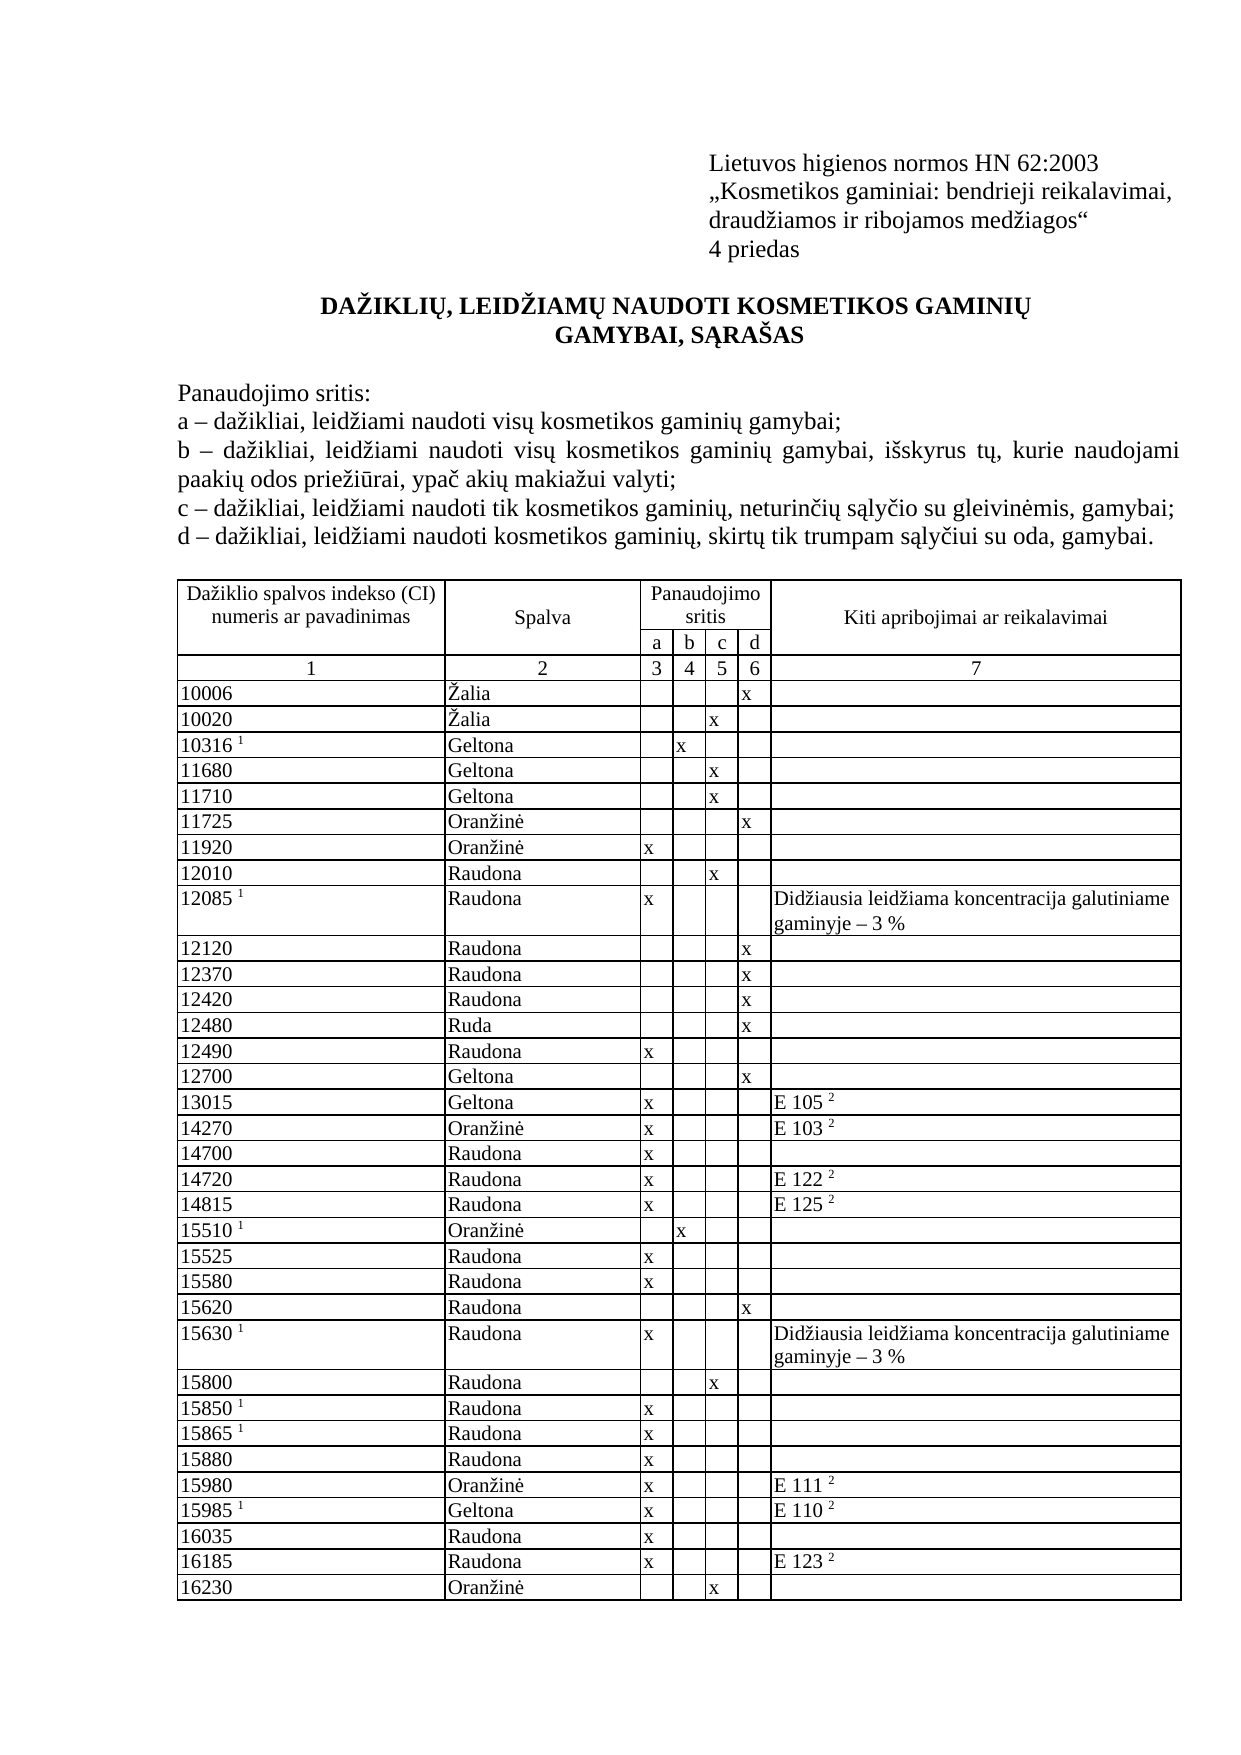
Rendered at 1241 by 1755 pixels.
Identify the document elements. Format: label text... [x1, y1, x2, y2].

table_cell [772, 1396, 1180, 1420]
table_cell x [641, 1039, 672, 1063]
table_cell x [641, 1524, 672, 1548]
table_cell c [706, 630, 737, 654]
table_cell [739, 784, 770, 808]
table_cell Geltona [446, 784, 640, 808]
table_cell [674, 1064, 705, 1088]
table_cell 12480 [178, 1013, 444, 1037]
table_cell [772, 1447, 1180, 1471]
table_cell Raudona [446, 1447, 640, 1471]
table_cell x [641, 835, 672, 859]
table_cell [739, 861, 770, 885]
table_cell [674, 1524, 705, 1548]
table_cell [674, 1473, 705, 1497]
table_cell E 125 2 [772, 1192, 1180, 1216]
table_cell [739, 1498, 770, 1522]
table_header Spalva [446, 581, 640, 654]
table_cell [674, 707, 705, 731]
table_cell [706, 835, 737, 859]
table_cell 13015 [178, 1090, 444, 1114]
table_cell 15800 [178, 1370, 444, 1394]
table_cell [739, 707, 770, 731]
table_cell [706, 1167, 737, 1191]
text gamybai, sąrašas [177, 320, 1181, 349]
table_cell [674, 861, 705, 885]
table_cell x [641, 1421, 672, 1445]
table_cell [772, 962, 1180, 986]
table_cell [641, 681, 672, 705]
table_cell [739, 1550, 770, 1573]
table_cell 15985 1 [178, 1498, 444, 1522]
table_cell x [641, 1090, 672, 1114]
table_cell Raudona [446, 1421, 640, 1445]
table_cell [641, 1064, 672, 1088]
table_cell Raudona [446, 1244, 640, 1268]
table_cell 14270 [178, 1116, 444, 1139]
table_cell x [641, 1447, 672, 1471]
table_cell 12700 [178, 1064, 444, 1088]
table_cell 16230 [178, 1575, 444, 1599]
table_cell [706, 681, 737, 705]
table_cell [706, 962, 737, 986]
table_cell [706, 1090, 737, 1114]
table_cell [674, 936, 705, 960]
table_cell x [739, 987, 770, 1011]
table_cell [706, 1447, 737, 1471]
table_cell [706, 1141, 737, 1165]
table_cell 14815 [178, 1192, 444, 1216]
table_cell [674, 1269, 705, 1293]
table_cell [739, 1192, 770, 1216]
table_cell 3 [641, 656, 672, 680]
table_cell [739, 1090, 770, 1114]
table_cell 12490 [178, 1039, 444, 1063]
table_cell [641, 962, 672, 986]
table_cell Raudona [446, 1192, 640, 1216]
table_cell 7 [772, 656, 1180, 680]
table_cell [674, 987, 705, 1011]
table_cell [674, 1167, 705, 1191]
table_cell [772, 1244, 1180, 1268]
table_cell [739, 733, 770, 757]
table_cell [641, 707, 672, 731]
table_cell [739, 1244, 770, 1268]
table_cell [772, 707, 1180, 731]
table_header Kiti apribojimai ar reikalavimai [772, 581, 1180, 654]
table_cell x [739, 936, 770, 960]
table_cell [706, 1116, 737, 1139]
table_cell [674, 1575, 705, 1599]
table_cell [641, 936, 672, 960]
table_cell [772, 1013, 1180, 1037]
table_cell x [641, 1244, 672, 1268]
table_cell [674, 758, 705, 782]
table_cell [674, 1550, 705, 1573]
table_cell [674, 835, 705, 859]
table_cell [706, 1524, 737, 1548]
table_cell E 110 2 [772, 1498, 1180, 1522]
table_cell [674, 1321, 705, 1368]
table_cell [674, 1141, 705, 1165]
table_cell [674, 1244, 705, 1268]
table_cell Oranžinė [446, 835, 640, 859]
table_cell 15525 [178, 1244, 444, 1268]
table_cell Oranžinė [446, 1116, 640, 1139]
table_header Panaudojimo sritis [641, 581, 770, 628]
table_cell x [641, 1141, 672, 1165]
table_cell 6 [739, 656, 770, 680]
table_cell 14720 [178, 1167, 444, 1191]
table_cell 4 [674, 656, 705, 680]
table_cell Ruda [446, 1013, 640, 1037]
table_cell [772, 987, 1180, 1011]
table_cell Raudona [446, 861, 640, 885]
text d – dažikliai, leidžiami naudoti kosmetikos gaminių, skirtų tik trumpam sąlyčiui su oda, gamybai. [177, 521, 1181, 550]
text c – dažikliai, leidžiami naudoti tik kosmetikos gaminių, neturinčių sąlyčio su gleivinėmis, gamybai; [177, 493, 1181, 521]
table_cell [739, 1396, 770, 1420]
table_cell [739, 1218, 770, 1242]
table_cell Oranžinė [446, 810, 640, 833]
table_cell [706, 1269, 737, 1293]
table_cell Didžiausia leidžiama koncentracija galutiniame gaminyje – 3 % [772, 886, 1180, 934]
table_cell [641, 1295, 672, 1319]
table_cell [739, 758, 770, 782]
table_cell 11710 [178, 784, 444, 808]
table_cell [641, 733, 672, 757]
table_cell x [641, 1321, 672, 1368]
table_cell Žalia [446, 707, 640, 731]
table_cell [772, 1575, 1180, 1599]
table_cell a [641, 630, 672, 654]
table_header Dažiklio spalvos indekso (CI) numeris ar pavadinimas [178, 581, 444, 654]
table_cell E 103 2 [772, 1116, 1180, 1139]
table_cell 12420 [178, 987, 444, 1011]
table_cell 14700 [178, 1141, 444, 1165]
table_cell [772, 733, 1180, 757]
table_cell [706, 1295, 737, 1319]
table_cell x [739, 1013, 770, 1037]
table_cell 12370 [178, 962, 444, 986]
table_cell 16035 [178, 1524, 444, 1548]
table_cell Raudona [446, 1524, 640, 1548]
text 4 priedas [177, 234, 1181, 263]
table_cell Žalia [446, 681, 640, 705]
table_cell 1 [178, 656, 444, 680]
table_cell [739, 1524, 770, 1548]
table_cell 12085 1 [178, 886, 444, 934]
table_cell E 105 2 [772, 1090, 1180, 1114]
table_cell [641, 987, 672, 1011]
table_cell [674, 1116, 705, 1139]
table_cell [706, 1013, 737, 1037]
table_cell 15980 [178, 1473, 444, 1497]
table_cell [772, 835, 1180, 859]
table_cell [772, 1370, 1180, 1394]
table_cell Geltona [446, 1064, 640, 1088]
table_cell [772, 1141, 1180, 1165]
table_cell [706, 733, 737, 757]
table_cell 16185 [178, 1550, 444, 1573]
text a – dažikliai, leidžiami naudoti visų kosmetikos gaminių gamybai; [177, 406, 1181, 435]
table_cell [706, 1039, 737, 1063]
table_cell [772, 1064, 1180, 1088]
table_cell [706, 886, 737, 934]
text b – dažikliai, leidžiami naudoti visų kosmetikos gaminių gamybai, išskyrus tų, kurie naudojami paakių odos priežiūrai, ypač akių makiažui valyti; [177, 435, 1181, 493]
table_cell 12010 [178, 861, 444, 885]
table_cell x [641, 1396, 672, 1420]
table_cell [641, 1218, 672, 1242]
table_cell d [739, 630, 770, 654]
table_cell Raudona [446, 1167, 640, 1191]
table_cell 15580 [178, 1269, 444, 1293]
table_cell [674, 1421, 705, 1445]
table_cell x [641, 1550, 672, 1573]
table_cell x [641, 1269, 672, 1293]
table_cell 11920 [178, 835, 444, 859]
table_cell Geltona [446, 758, 640, 782]
table_cell [706, 810, 737, 833]
table_cell [674, 681, 705, 705]
table_cell [674, 1013, 705, 1037]
table_cell [674, 1192, 705, 1216]
table_cell [706, 1473, 737, 1497]
table_cell [739, 1116, 770, 1139]
table_cell [706, 987, 737, 1011]
table_cell 15850 1 [178, 1396, 444, 1420]
table_cell [739, 1141, 770, 1165]
table_cell Oranžinė [446, 1218, 640, 1242]
table_cell Raudona [446, 1295, 640, 1319]
table_cell x [706, 784, 737, 808]
table_cell Raudona [446, 1039, 640, 1063]
table_cell Raudona [446, 962, 640, 986]
text „Kosmetikos gaminiai: bendrieji reikalavimai, [177, 176, 1181, 205]
table_cell [706, 1498, 737, 1522]
table_cell 15865 1 [178, 1421, 444, 1445]
table_cell x [739, 681, 770, 705]
table_cell [772, 1269, 1180, 1293]
table_cell E 111 2 [772, 1473, 1180, 1497]
table_cell [641, 810, 672, 833]
table_cell Didžiausia leidžiama koncentracija galutiniame gaminyje – 3 % [772, 1321, 1180, 1368]
table_cell [674, 962, 705, 986]
table_cell [641, 758, 672, 782]
table_cell [772, 784, 1180, 808]
table_cell [772, 810, 1180, 833]
table_cell [739, 1575, 770, 1599]
table_cell Raudona [446, 936, 640, 960]
table_cell x [706, 861, 737, 885]
table_cell [739, 1039, 770, 1063]
table_cell x [641, 1116, 672, 1139]
table_cell Raudona [446, 1141, 640, 1165]
table_cell [772, 861, 1180, 885]
table_cell [641, 1575, 672, 1599]
table_cell Raudona [446, 1269, 640, 1293]
table_cell [706, 1396, 737, 1420]
table_cell [674, 1039, 705, 1063]
table_cell b [674, 630, 705, 654]
table_cell Geltona [446, 1090, 640, 1114]
table_cell 5 [706, 656, 737, 680]
table_cell [706, 1550, 737, 1573]
table_cell [739, 1421, 770, 1445]
table_cell Raudona [446, 1370, 640, 1394]
table_cell [706, 1244, 737, 1268]
table_cell [706, 1421, 737, 1445]
table_cell x [641, 1473, 672, 1497]
table_cell [674, 1090, 705, 1114]
table_cell Raudona [446, 1396, 640, 1420]
table_cell x [706, 707, 737, 731]
table_cell 12120 [178, 936, 444, 960]
text DaŽiklių, leidžiamų naudoti kosmetikos gaminių [177, 291, 1181, 320]
text Panaudojimo sritis: [177, 378, 1181, 406]
table_cell 11725 [178, 810, 444, 833]
table_cell 15630 1 [178, 1321, 444, 1368]
table_cell [772, 936, 1180, 960]
table_cell x [739, 810, 770, 833]
table_cell x [739, 1064, 770, 1088]
table_cell [674, 784, 705, 808]
table_cell [706, 1192, 737, 1216]
table_cell Raudona [446, 987, 640, 1011]
text draudžiamos ir ribojamos medžiagos“ [177, 205, 1181, 234]
table_cell [772, 758, 1180, 782]
table_cell [674, 1295, 705, 1319]
table_cell [772, 1421, 1180, 1445]
table_cell 15620 [178, 1295, 444, 1319]
table_cell [772, 1218, 1180, 1242]
table_cell [739, 1167, 770, 1191]
table_cell [706, 1064, 737, 1088]
table_cell [739, 886, 770, 934]
table_cell [641, 861, 672, 885]
table_cell [739, 1321, 770, 1368]
table_cell 15880 [178, 1447, 444, 1471]
table_cell [674, 1447, 705, 1471]
table_cell [674, 1396, 705, 1420]
table_cell x [739, 1295, 770, 1319]
table_cell Raudona [446, 1321, 640, 1368]
table_cell x [674, 1218, 705, 1242]
text Lietuvos higienos normos HN 62:2003 [177, 148, 1181, 176]
table_cell [739, 835, 770, 859]
table_cell [641, 1013, 672, 1037]
table_cell E 123 2 [772, 1550, 1180, 1573]
table_cell 11680 [178, 758, 444, 782]
table_cell [772, 1524, 1180, 1548]
table_cell [739, 1269, 770, 1293]
table_cell [674, 1498, 705, 1522]
table_cell [772, 1039, 1180, 1063]
table_cell x [674, 733, 705, 757]
table_cell Geltona [446, 1498, 640, 1522]
table_cell x [641, 1192, 672, 1216]
table_cell 2 [446, 656, 640, 680]
table_cell [674, 810, 705, 833]
table_cell [674, 1370, 705, 1394]
table_cell [706, 1321, 737, 1368]
table_cell x [706, 758, 737, 782]
table_cell [674, 886, 705, 934]
table_cell 10006 [178, 681, 444, 705]
table_cell x [641, 1498, 672, 1522]
table_cell [739, 1447, 770, 1471]
table_cell Raudona [446, 1550, 640, 1573]
table_cell x [641, 1167, 672, 1191]
table_cell [772, 1295, 1180, 1319]
table_cell Geltona [446, 733, 640, 757]
table_cell [641, 1370, 672, 1394]
table_cell x [739, 962, 770, 986]
table_cell Oranžinė [446, 1473, 640, 1497]
table_cell Raudona [446, 886, 640, 934]
table_cell [641, 784, 672, 808]
table_cell E 122 2 [772, 1167, 1180, 1191]
table_cell [739, 1370, 770, 1394]
table_cell 10020 [178, 707, 444, 731]
table_cell x [641, 886, 672, 934]
table_cell 10316 1 [178, 733, 444, 757]
table_cell [739, 1473, 770, 1497]
table_cell 15510 1 [178, 1218, 444, 1242]
table_cell x [706, 1575, 737, 1599]
table_cell [706, 936, 737, 960]
table_cell x [706, 1370, 737, 1394]
table_cell Oranžinė [446, 1575, 640, 1599]
table_cell [772, 681, 1180, 705]
table_cell [706, 1218, 737, 1242]
